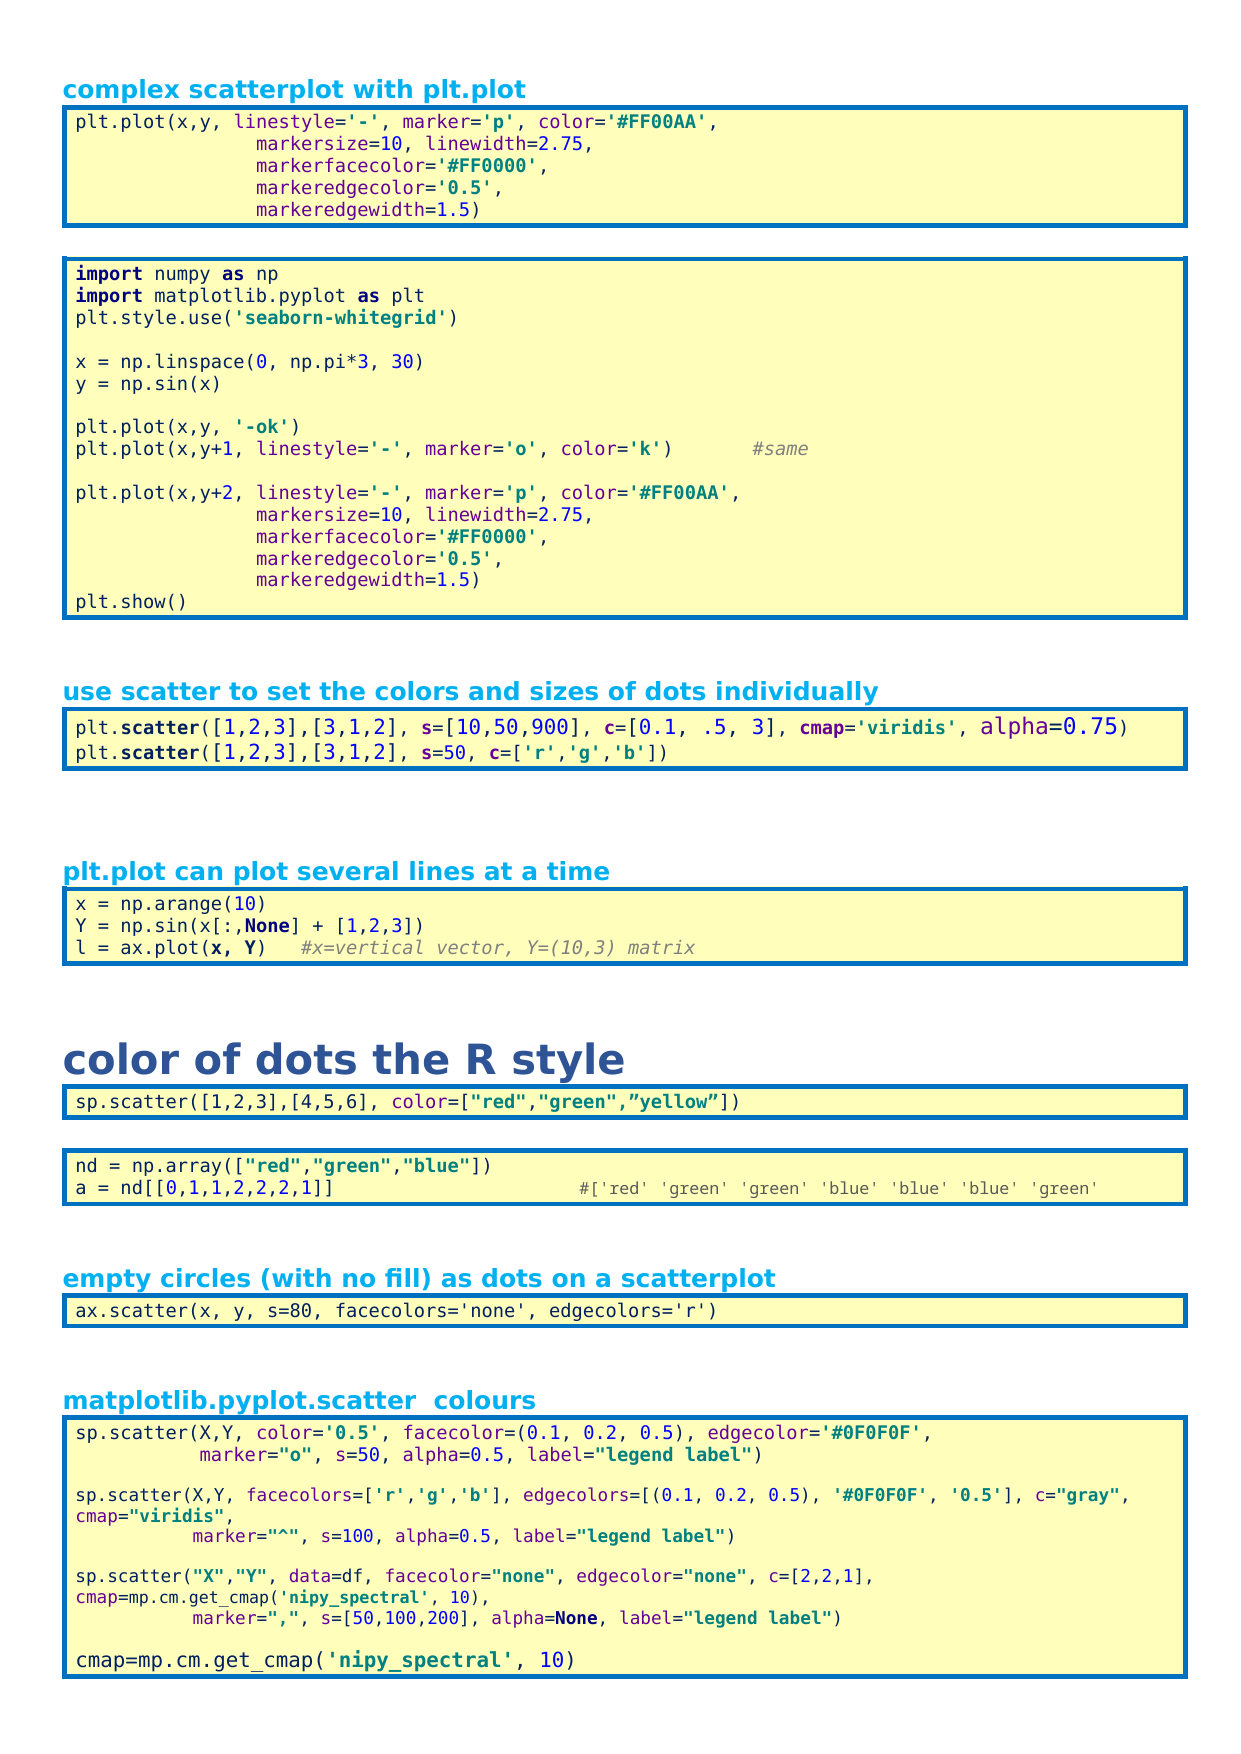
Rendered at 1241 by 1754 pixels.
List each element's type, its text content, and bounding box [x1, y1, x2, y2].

title plt.plot can plot several lines at a time [62, 857, 1188, 886]
text x = np.arange(10) Y = np.sin(x[:,None] + [1,2,3]) l = ax.plot(x, Y) #x=vertical vector, Y=(10,3) matrix [67, 891, 1183, 961]
title matplotlib.pyplot.scatter colours [62, 1386, 1188, 1415]
text ax.scatter(x, y, s=80, facecolors='none', edgecolors='r') [67, 1298, 1183, 1324]
title use scatter to set the colors and sizes of dots individually [62, 677, 1188, 707]
text sp.scatter(X,Y, color='0.5', facecolor=(0.1, 0.2, 0.5), edgecolor='#0F0F0F', marker="o", s=50, alpha=0.5, label="legend label") sp.scatter(X,Y, facecolors=['r','g','b'], edgecolors=[(0.1, 0.2, 0.5), '#0F0F0F', '0.5'], c="gray", cmap="viridis", marker="^", s=100, alpha=0.5, label="legend label") sp.scatter("X","Y", data=df, facecolor="none", edgecolor="none", c=[2,2,1], cmap=mp.cm.get_cmap('nipy_spectral', 10), marker=",", s=[50,100,200], alpha=None, label="legend label") cmap=mp.cm.get_cmap('nipy_spectral', 10) [67, 1420, 1183, 1674]
title empty circles (with no fill) as dots on a scatterplot [62, 1264, 1188, 1293]
title complex scatterplot with plt.plot [62, 76, 1188, 105]
text plt.plot(x,y, linestyle='-', marker='p', color='#FF00AA', markersize=10, linewidth=2.75, markerfacecolor='#FF0000', markeredgecolor='0.5', markeredgewidth=1.5) [67, 110, 1183, 223]
text a = nd[[0,1,1,2,2,2,1]] #['red' 'green' 'green' 'blue' 'blue' 'blue' 'green' [67, 1170, 1183, 1202]
text nd = np.array(["red","green","blue"]) [67, 1153, 1183, 1170]
text plt.scatter([1,2,3],[3,1,2], s=[10,50,900], c=[0.1, .5, 3], cmap='viridis', alpha=0.75) [67, 711, 1183, 733]
text sp.scatter([1,2,3],[4,5,6], color=["red","green",”yellow”]) [67, 1089, 1183, 1115]
text color of dots the R style [62, 1036, 1188, 1084]
text plt.scatter([1,2,3],[3,1,2], s=50, c=['r','g','b']) [67, 733, 1183, 766]
text import numpy as np import matplotlib.pyplot as plt plt.style.use('seaborn-whitegrid') x = np.linspace(0, np.pi*3, 30) y = np.sin(x) plt.plot(x,y, '-ok') plt.plot(x,y+1, linestyle='-', marker='o', color='k') #same plt.plot(x,y+2, linestyle='-', marker='p', color='#FF00AA', markersize=10, linewidth=2.75, markerfacecolor='#FF0000', markeredgecolor='0.5', markeredgewidth=1.5) plt.show() [67, 261, 1183, 615]
